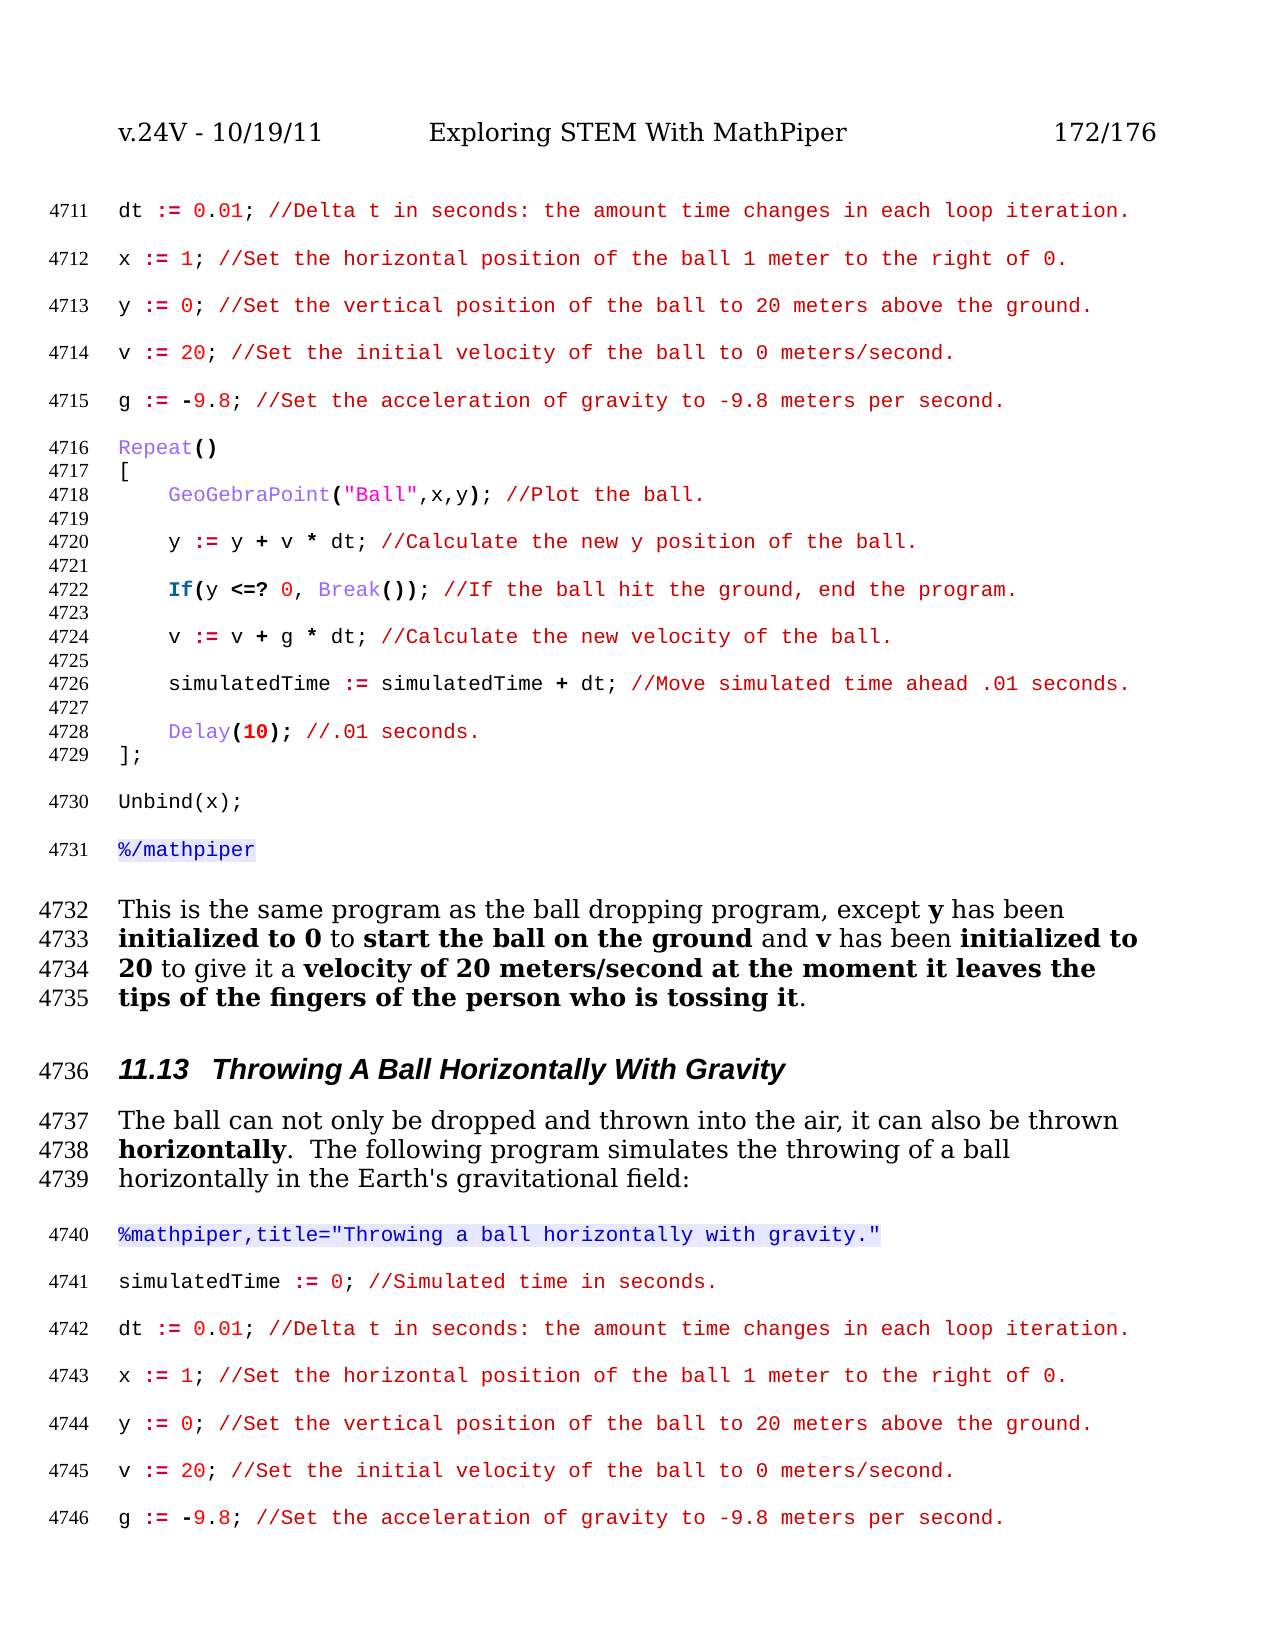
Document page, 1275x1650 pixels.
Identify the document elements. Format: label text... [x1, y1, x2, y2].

text dt := 0.01; //Delta t in seconds: the amount time changes in each loop iteration. [118, 1318, 1157, 1342]
text g := -9.8; //Set the acceleration of gravity to -9.8 meters per second. [118, 389, 1157, 413]
text The ball can not only be dropped and thrown into the air, it can also be thrown horizontally. The following program simulates the throwing of a ball horizontally in the Earth's gravitational field: [118, 1106, 1157, 1194]
text simulatedTime := 0; //Simulated time in seconds. [118, 1271, 1157, 1294]
text Unbind(x); [118, 792, 1157, 815]
text v := 20; //Set the initial velocity of the ball to 0 meters/second. [118, 342, 1157, 366]
text %mathpiper,title="Throwing a ball horizontally with gravity." [118, 1223, 1157, 1247]
text y := y + v * dt; //Calculate the new y position of the ball. [118, 531, 1157, 555]
text ]; [118, 744, 1157, 768]
text %/mathpiper [118, 839, 1157, 862]
text GeoGebraPoint("Ball",x,y); //Plot the ball. [118, 484, 1157, 508]
text simulatedTime := simulatedTime + dt; //Move simulated time ahead .01 seconds. [118, 673, 1157, 697]
text v := v + g * dt; //Calculate the new velocity of the ball. [118, 626, 1157, 650]
text Delay(10); //.01 seconds. [118, 721, 1157, 744]
text g := -9.8; //Set the acceleration of gravity to -9.8 meters per second. [118, 1507, 1157, 1531]
text y := 0; //Set the vertical position of the ball to 20 meters above the ground. [118, 295, 1157, 319]
text This is the same program as the ball dropping program, except y has been initialized to 0 to start the ball on the ground and v has been initialized to 20 to give it a velocity of 20 meters/second at the moment it leaves the tips of the fingers of the person who is tossing it. [118, 895, 1157, 1013]
text dt := 0.01; //Delta t in seconds: the amount time changes in each loop iteration. [118, 200, 1157, 224]
text Repeat() [118, 437, 1157, 461]
text [ [118, 461, 1157, 484]
text If(y <=? 0, Break()); //If the ball hit the ground, end the program. [118, 579, 1157, 602]
text y := 0; //Set the vertical position of the ball to 20 meters above the ground. [118, 1413, 1157, 1436]
text v := 20; //Set the initial velocity of the ball to 0 meters/second. [118, 1460, 1157, 1484]
text x := 1; //Set the horizontal position of the ball 1 meter to the right of 0. [118, 1365, 1157, 1389]
subtitle Throwing A Ball Horizontally With Gravity [118, 1052, 1157, 1085]
text x := 1; //Set the horizontal position of the ball 1 meter to the right of 0. [118, 248, 1157, 271]
